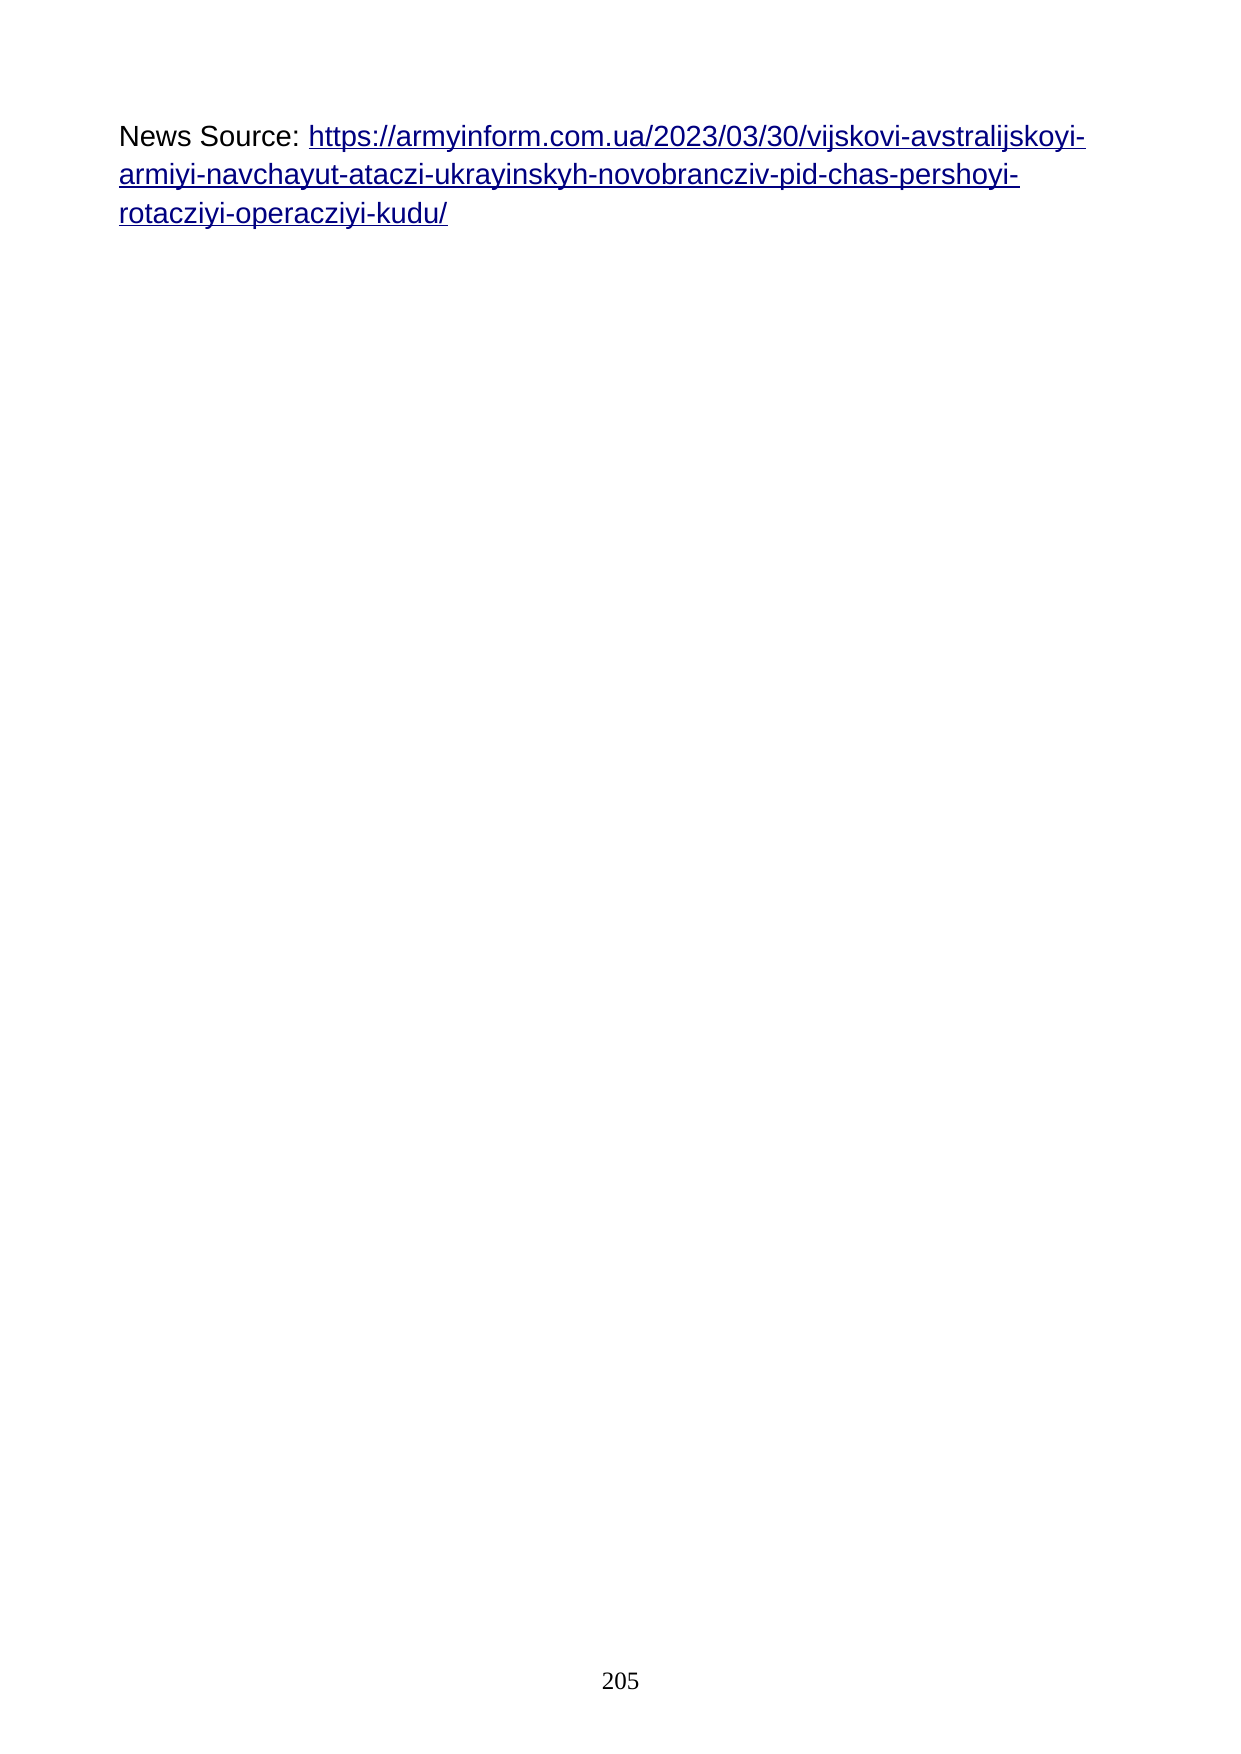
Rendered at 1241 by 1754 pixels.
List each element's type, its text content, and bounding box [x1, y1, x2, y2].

text News Source: https://armyinform.com.ua/2023/03/30/vijskovi-avstralijskoyi-armiyi-navchayut-ataczi-ukrayinskyh-novobrancziv-pid-chas-pershoyi-rotacziyi-operacziyi-kudu/ [118, 118, 1122, 229]
